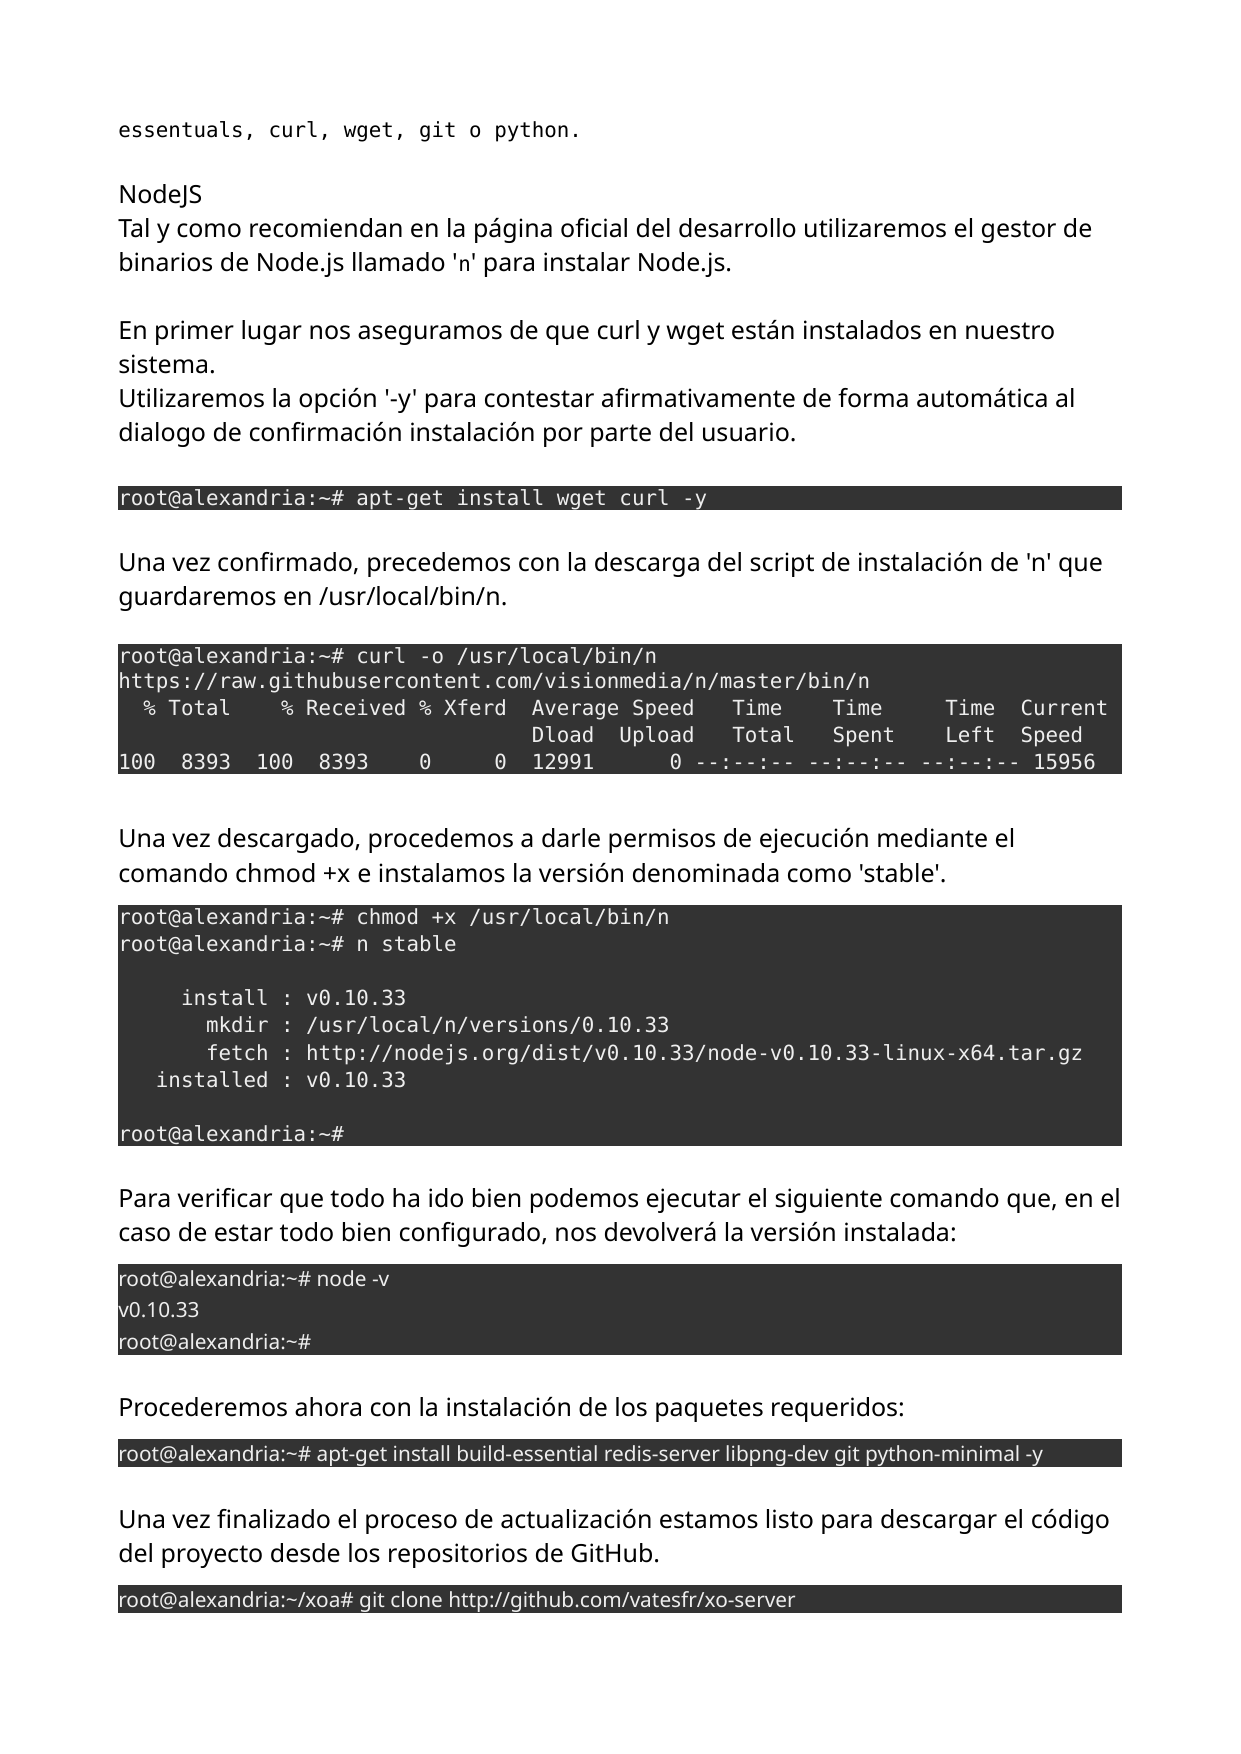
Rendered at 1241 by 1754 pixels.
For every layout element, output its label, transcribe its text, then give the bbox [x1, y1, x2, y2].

text install : v0.10.33 [118, 986, 1122, 1011]
text root@alexandria:~# [118, 1327, 1122, 1355]
text Una vez finalizado el proceso de actualización estamos listo para descargar el código del proyecto desde los repositorios de GitHub. [118, 1501, 1122, 1569]
text root@alexandria:~# apt-get install build-essential redis-server libpng-dev git python-minimal -y [118, 1439, 1122, 1467]
text fetch : http://nodejs.org/dist/v0.10.33/node-v0.10.33-linux-x64.tar.gz [118, 1041, 1122, 1065]
text essentuals, curl, wget, git o python. [118, 118, 1122, 142]
text 100 8393 100 8393 0 0 12991 0 --:--:-- --:--:-- --:--:-- 15956 [118, 750, 1122, 774]
text % Total % Received % Xferd Average Speed Time Time Time Current [118, 696, 1122, 720]
text En primer lugar nos aseguramos de que curl y wget están instalados en nuestro sistema. [118, 313, 1122, 381]
text Para verificar que todo ha ido bien podemos ejecutar el siguiente comando que, en el caso de estar todo bien configurado, nos devolverá la versión instalada: [118, 1181, 1122, 1249]
text root@alexandria:~# [118, 1122, 1122, 1146]
text v0.10.33 [118, 1295, 1122, 1324]
text Dload Upload Total Spent Left Speed [118, 723, 1122, 747]
text root@alexandria:~/xoa# git clone http://github.com/vatesfr/xo-server [118, 1585, 1122, 1613]
text Utilizaremos la opción '-y' para contestar afirmativamente de forma automática al dialogo de confirmación instalación por parte del usuario. [118, 381, 1122, 449]
text Una vez confirmado, precedemos con la descarga del script de instalación de 'n' que guardaremos en /usr/local/bin/n. [118, 544, 1122, 612]
text Procederemos ahora con la instalación de los paquetes requeridos: [118, 1389, 1122, 1423]
text installed : v0.10.33 [118, 1068, 1122, 1092]
text root@alexandria:~# curl -o /usr/local/bin/n https://raw.githubusercontent.com/visionmedia/n/master/bin/n [118, 644, 1122, 693]
text mkdir : /usr/local/n/versions/0.10.33 [118, 1013, 1122, 1038]
text NodeJS [118, 176, 1122, 211]
text Una vez descargado, procedemos a darle permisos de ejecución mediante el comando chmod +x e instalamos la versión denominada como 'stable'. [118, 821, 1122, 889]
text root@alexandria:~# apt-get install wget curl -y [118, 486, 1122, 510]
text root@alexandria:~# node -v [118, 1264, 1122, 1292]
text root@alexandria:~# chmod +x /usr/local/bin/n [118, 905, 1122, 929]
text Tal y como recomiendan en la página oficial del desarrollo utilizaremos el gestor de binarios de Node.js llamado 'n' para instalar Node.js. [118, 211, 1122, 279]
text root@alexandria:~# n stable [118, 932, 1122, 956]
